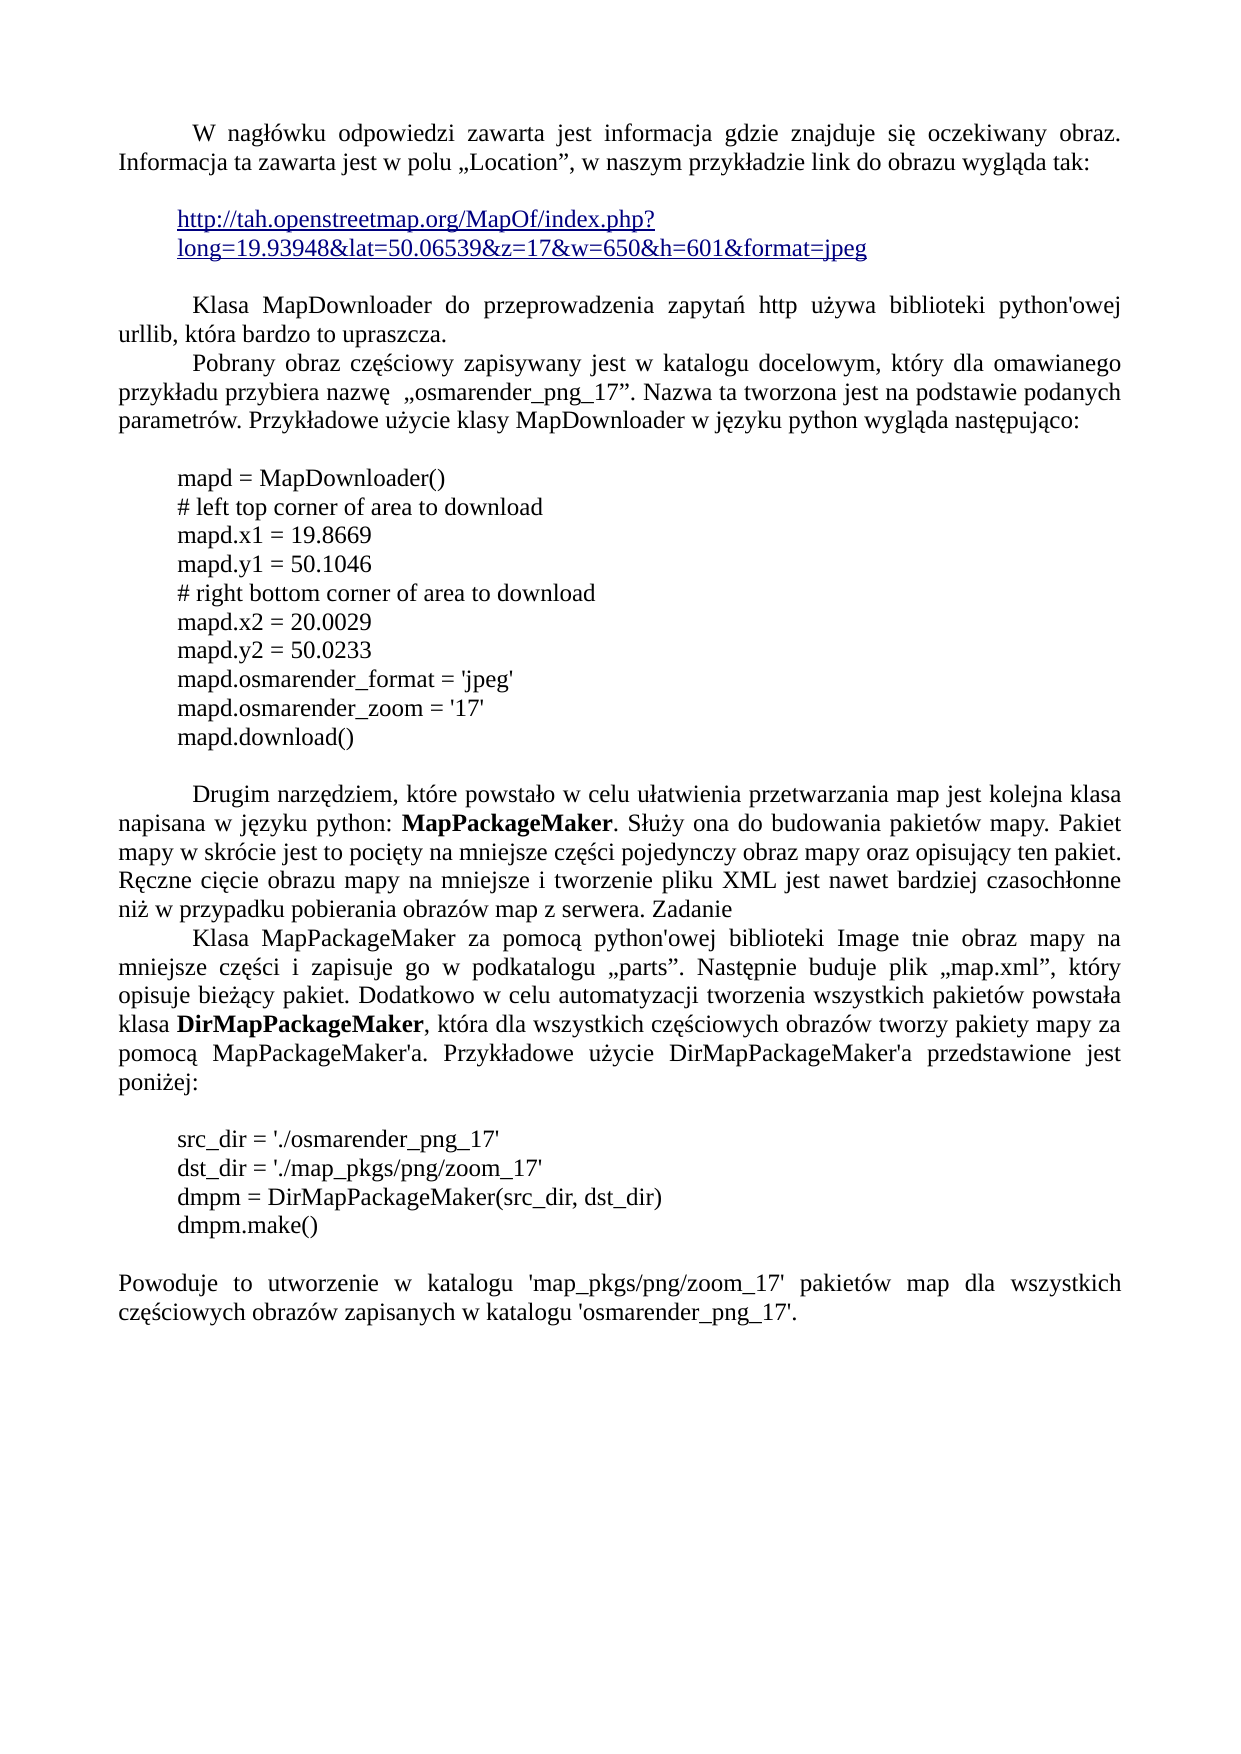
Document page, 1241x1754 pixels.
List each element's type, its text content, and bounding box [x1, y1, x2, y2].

text mapd.x2 = 20.0029 [177, 607, 1122, 636]
text Klasa MapDownloader do przeprowadzenia zapytań http używa biblioteki python'owej urllib, która bardzo to upraszcza. [118, 291, 1122, 348]
text # right bottom corner of area to download [177, 578, 1122, 607]
text mapd.x1 = 19.8669 [177, 521, 1122, 549]
text mapd.y2 = 50.0233 [177, 636, 1122, 664]
text dmpm = DirMapPackageMaker(src_dir, dst_dir) [177, 1182, 1122, 1211]
text dst_dir = './map_pkgs/png/zoom_17' [177, 1153, 1122, 1182]
text Drugim narzędziem, które powstało w celu ułatwienia przetwarzania map jest kolejna klasa napisana w języku python: MapPackageMaker. Służy ona do budowania pakietów mapy. Pakiet mapy w skrócie jest to pocięty na mniejsze części pojedynczy obraz mapy oraz opisujący ten pakiet. Ręczne cięcie obrazu mapy na mniejsze i tworzenie pliku XML jest nawet bardziej czasochłonne niż w przypadku pobierania obrazów map z serwera. Zadanie [118, 779, 1122, 923]
text mapd.osmarender_zoom = '17' [177, 693, 1122, 722]
text Klasa MapPackageMaker za pomocą python'owej biblioteki Image tnie obraz mapy na mniejsze części i zapisuje go w podkatalogu „parts”. Następnie buduje plik „map.xml”, który opisuje bieżący pakiet. Dodatkowo w celu automatyzacji tworzenia wszystkich pakietów powstała klasa DirMapPackageMaker, która dla wszystkich częściowych obrazów tworzy pakiety mapy za pomocą MapPackageMaker'a. Przykładowe użycie DirMapPackageMaker'a przedstawione jest poniżej: [118, 923, 1122, 1096]
text src_dir = './osmarender_png_17' [177, 1124, 1122, 1153]
text mapd.osmarender_format = 'jpeg' [177, 664, 1122, 693]
text http://tah.openstreetmap.org/MapOf/index.php?long=19.93948&lat=50.06539&z=17&w=650&h=601&format=jpeg [177, 204, 1122, 262]
text mapd.y1 = 50.1046 [177, 549, 1122, 578]
text dmpm.make() [177, 1211, 1122, 1239]
text W nagłówku odpowiedzi zawarta jest informacja gdzie znajduje się oczekiwany obraz. Informacja ta zawarta jest w polu „Location”, w naszym przykładzie link do obrazu wygląda tak: [118, 118, 1122, 176]
text mapd = MapDownloader() [177, 463, 1122, 492]
text mapd.download() [177, 722, 1122, 751]
text Pobrany obraz częściowy zapisywany jest w katalogu docelowym, który dla omawianego przykładu przybiera nazwę „osmarender_png_17”. Nazwa ta tworzona jest na podstawie podanych parametrów. Przykładowe użycie klasy MapDownloader w języku python wygląda następująco: [118, 348, 1122, 434]
text # left top corner of area to download [177, 492, 1122, 521]
text Powoduje to utworzenie w katalogu 'map_pkgs/png/zoom_17' pakietów map dla wszystkich częściowych obrazów zapisanych w katalogu 'osmarender_png_17'. [118, 1268, 1122, 1326]
